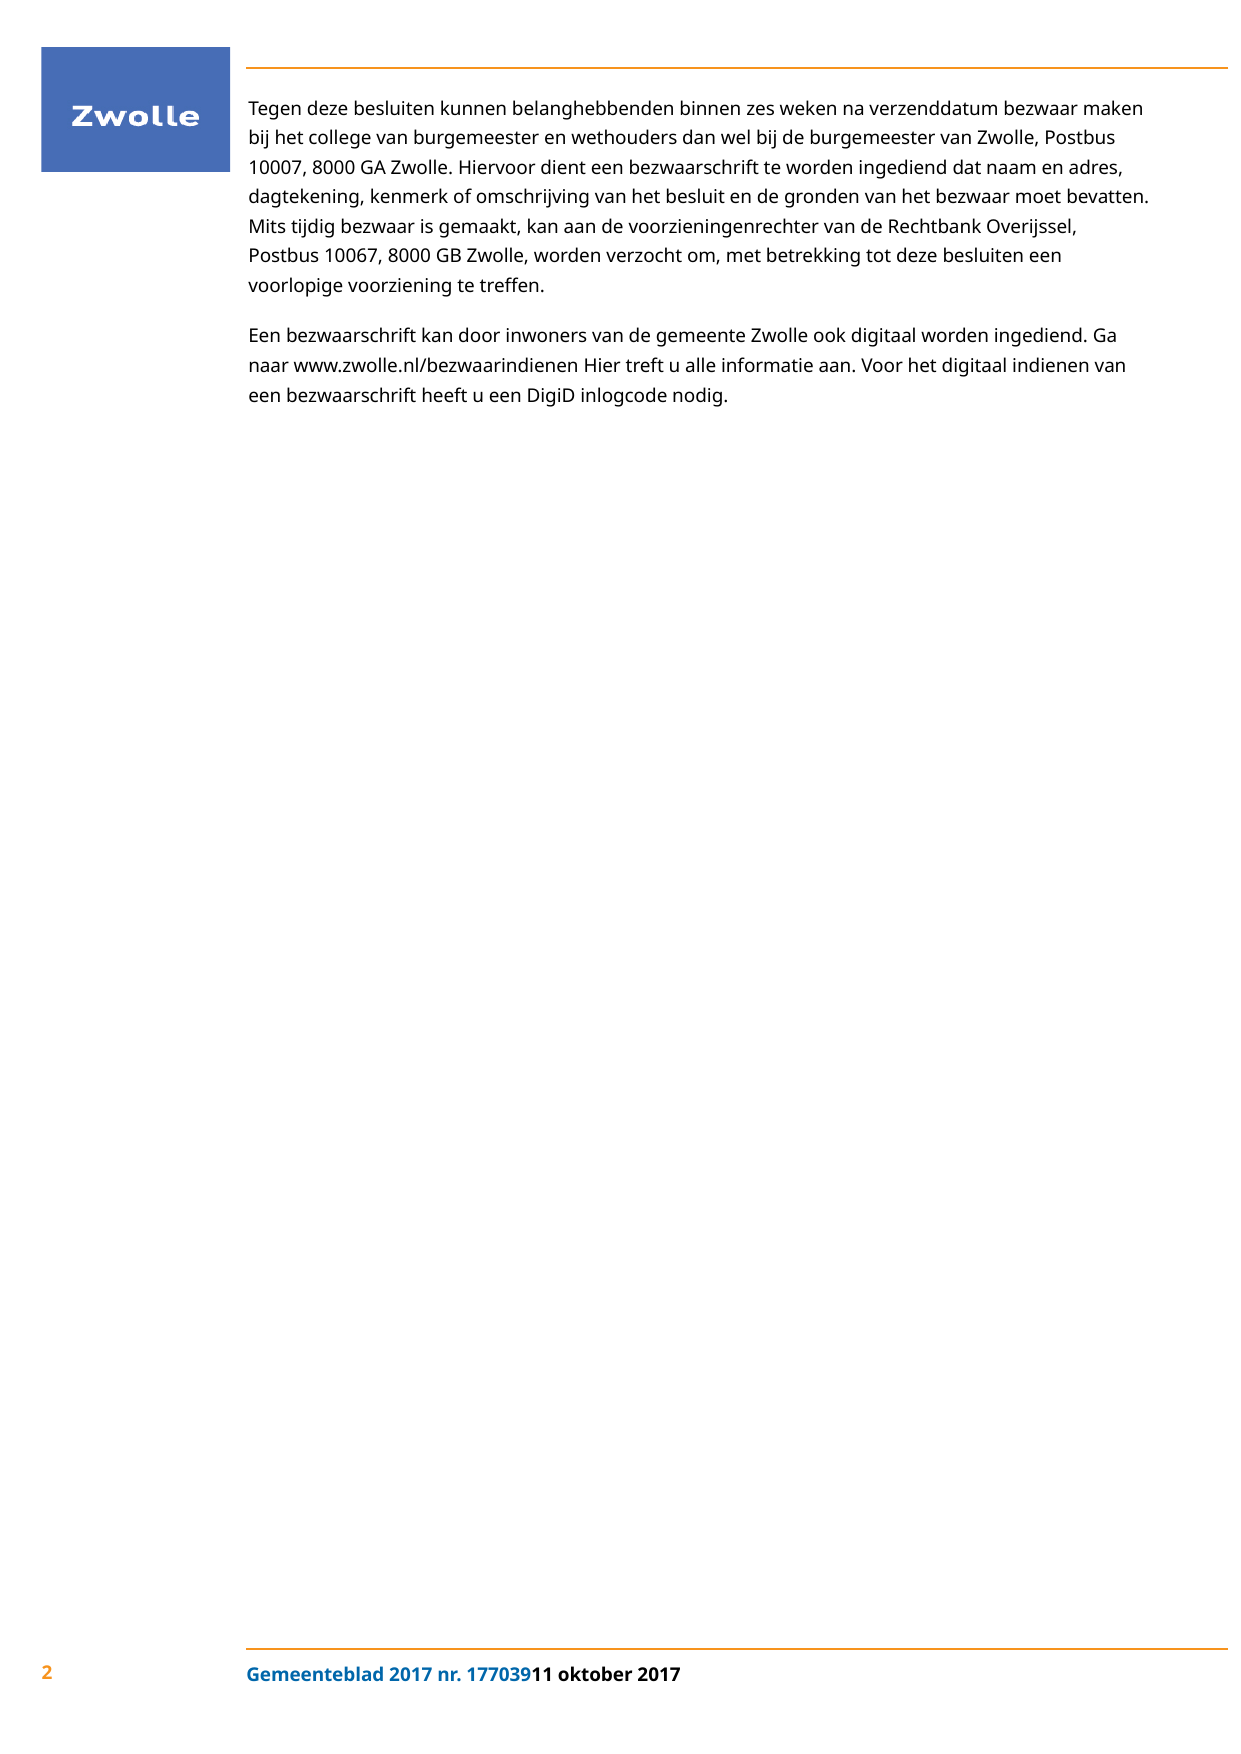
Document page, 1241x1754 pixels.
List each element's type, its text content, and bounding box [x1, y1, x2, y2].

text Tegen deze besluiten kunnen belanghebbenden binnen zes weken na verzenddatum bezwaar maken bij het college van burgemeester en wethouders dan wel bij de burgemeester van Zwolle, Postbus 10007, 8000 GA Zwolle. Hiervoor dient een bezwaarschrift te worden ingediend dat naam en adres, dagtekening, kenmerk of omschrijving van het besluit en de gronden van het bezwaar moet bevatten. Mits tijdig bezwaar is gemaakt, kan aan de voorzieningenrechter van de Rechtbank Overijssel, Postbus 10067, 8000 GB Zwolle, worden verzocht om, met betrekking tot deze besluiten een voorlopige voorziening te treffen. [248, 95, 1152, 298]
picture [41, 47, 231, 172]
text Een bezwaarschrift kan door inwoners van de gemeente Zwolle ook digitaal worden ingediend. Ga naar www.zwolle.nl/bezwaarindienen Hier treft u alle informatie aan. Voor het digitaal indienen van een bezwaarschrift heeft u een DigiD inlogcode nodig. [248, 323, 1152, 408]
